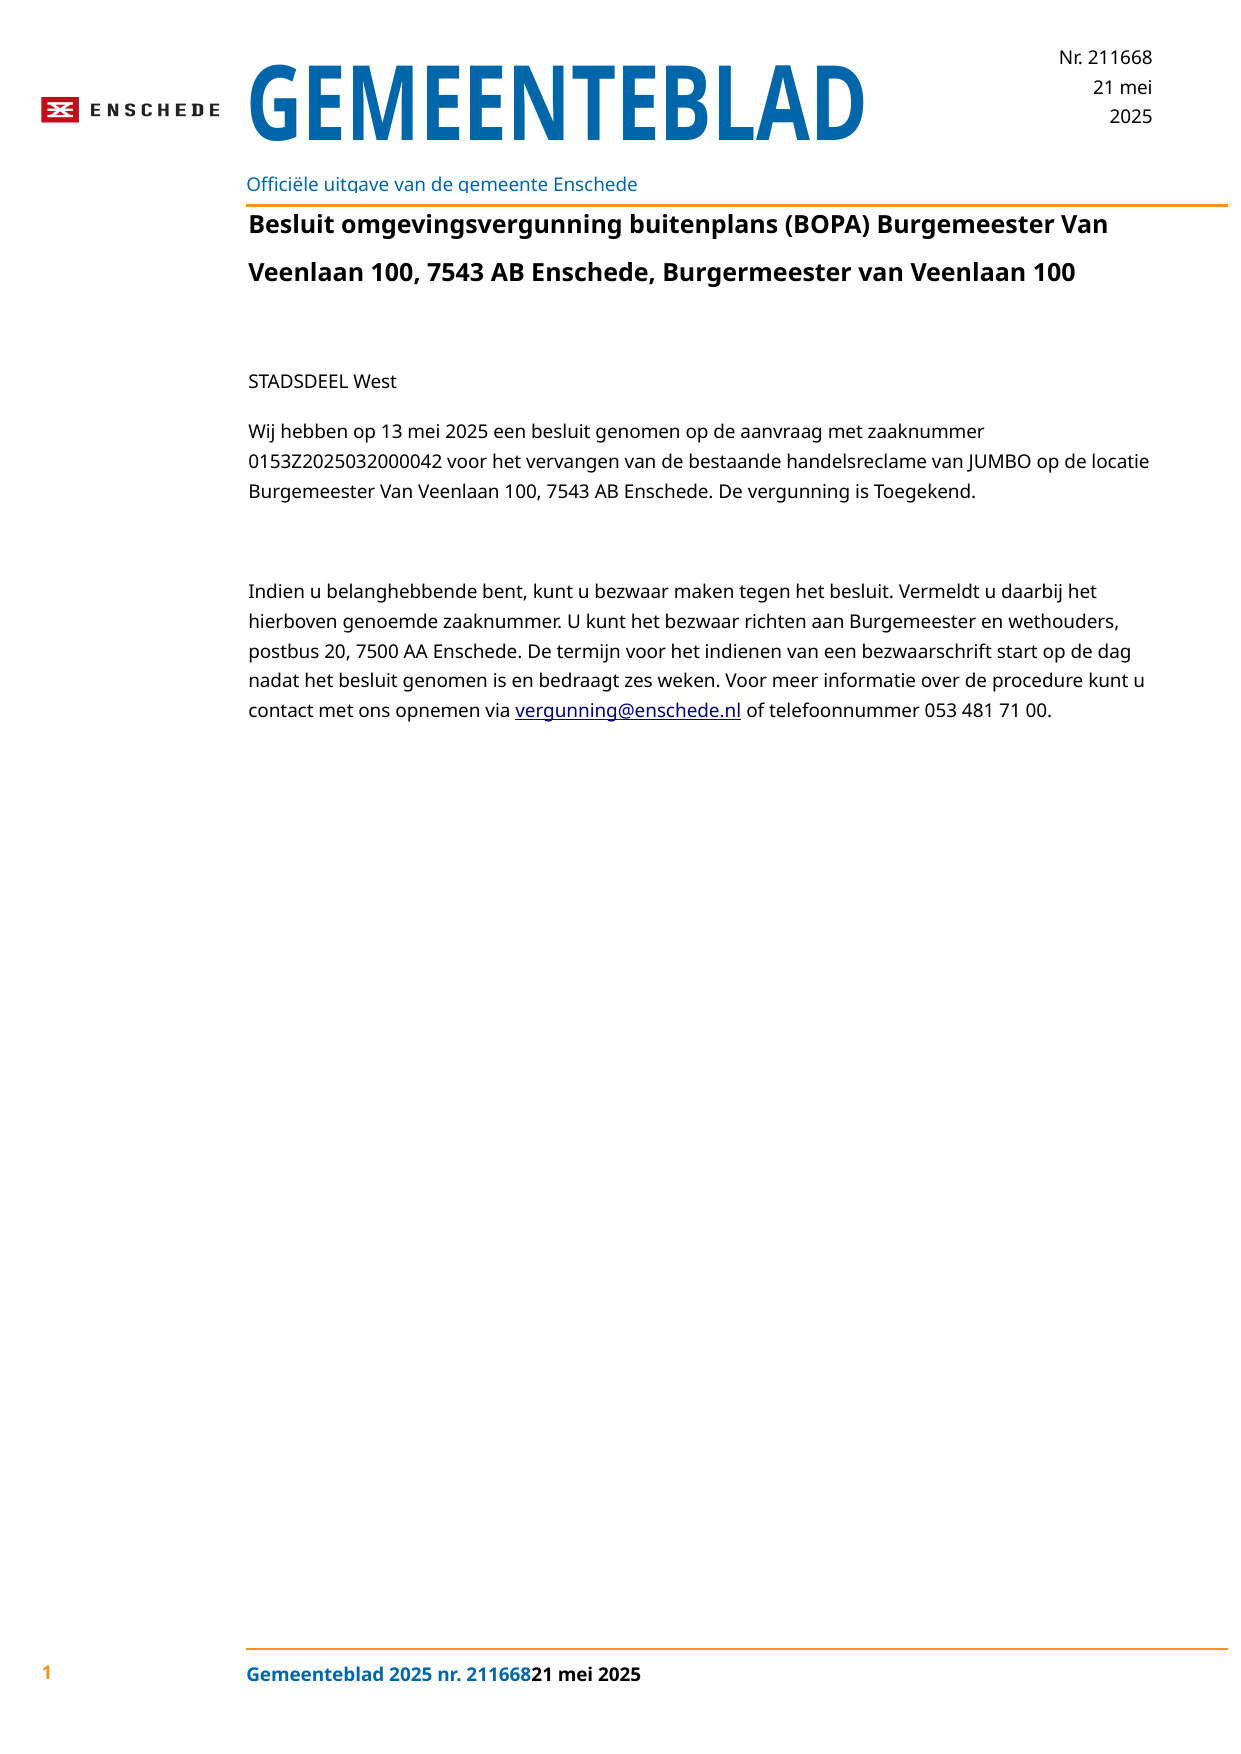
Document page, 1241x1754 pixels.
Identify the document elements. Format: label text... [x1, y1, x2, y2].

text Wij hebben op 13 mei 2025 een besluit genomen op de aanvraag met zaaknummer 0153Z2025032000042 voor het vervangen van de bestaande handelsreclame van JUMBO op de locatie Burgemeester Van Veenlaan 100, 7543 AB Enschede. De vergunning is Toegekend. [248, 419, 1152, 504]
text STADSDEEL West [248, 368, 1152, 394]
text Besluit omgevingsvergunning buitenplans (BOPA) Burgemeester Van Veenlaan 100, 7543 AB Enschede, Burgermeester van Veenlaan 100 [248, 207, 1152, 288]
text Indien u belanghebbende bent, kunt u bezwaar maken tegen het besluit. Vermeldt u daarbij het hierboven genoemde zaaknummer. U kunt het bezwaar richten aan Burgemeester en wethouders, postbus 20, 7500 AA Enschede. De termijn voor het indienen van een bezwaarschrift start op de dag nadat het besluit genomen is en bedraagt zes weken. Voor meer informatie over de procedure kunt u contact met ons opnemen via vergunning@enschede.nl of telefoonnummer 053 481 71 00. [248, 579, 1152, 723]
picture [41, 47, 231, 172]
